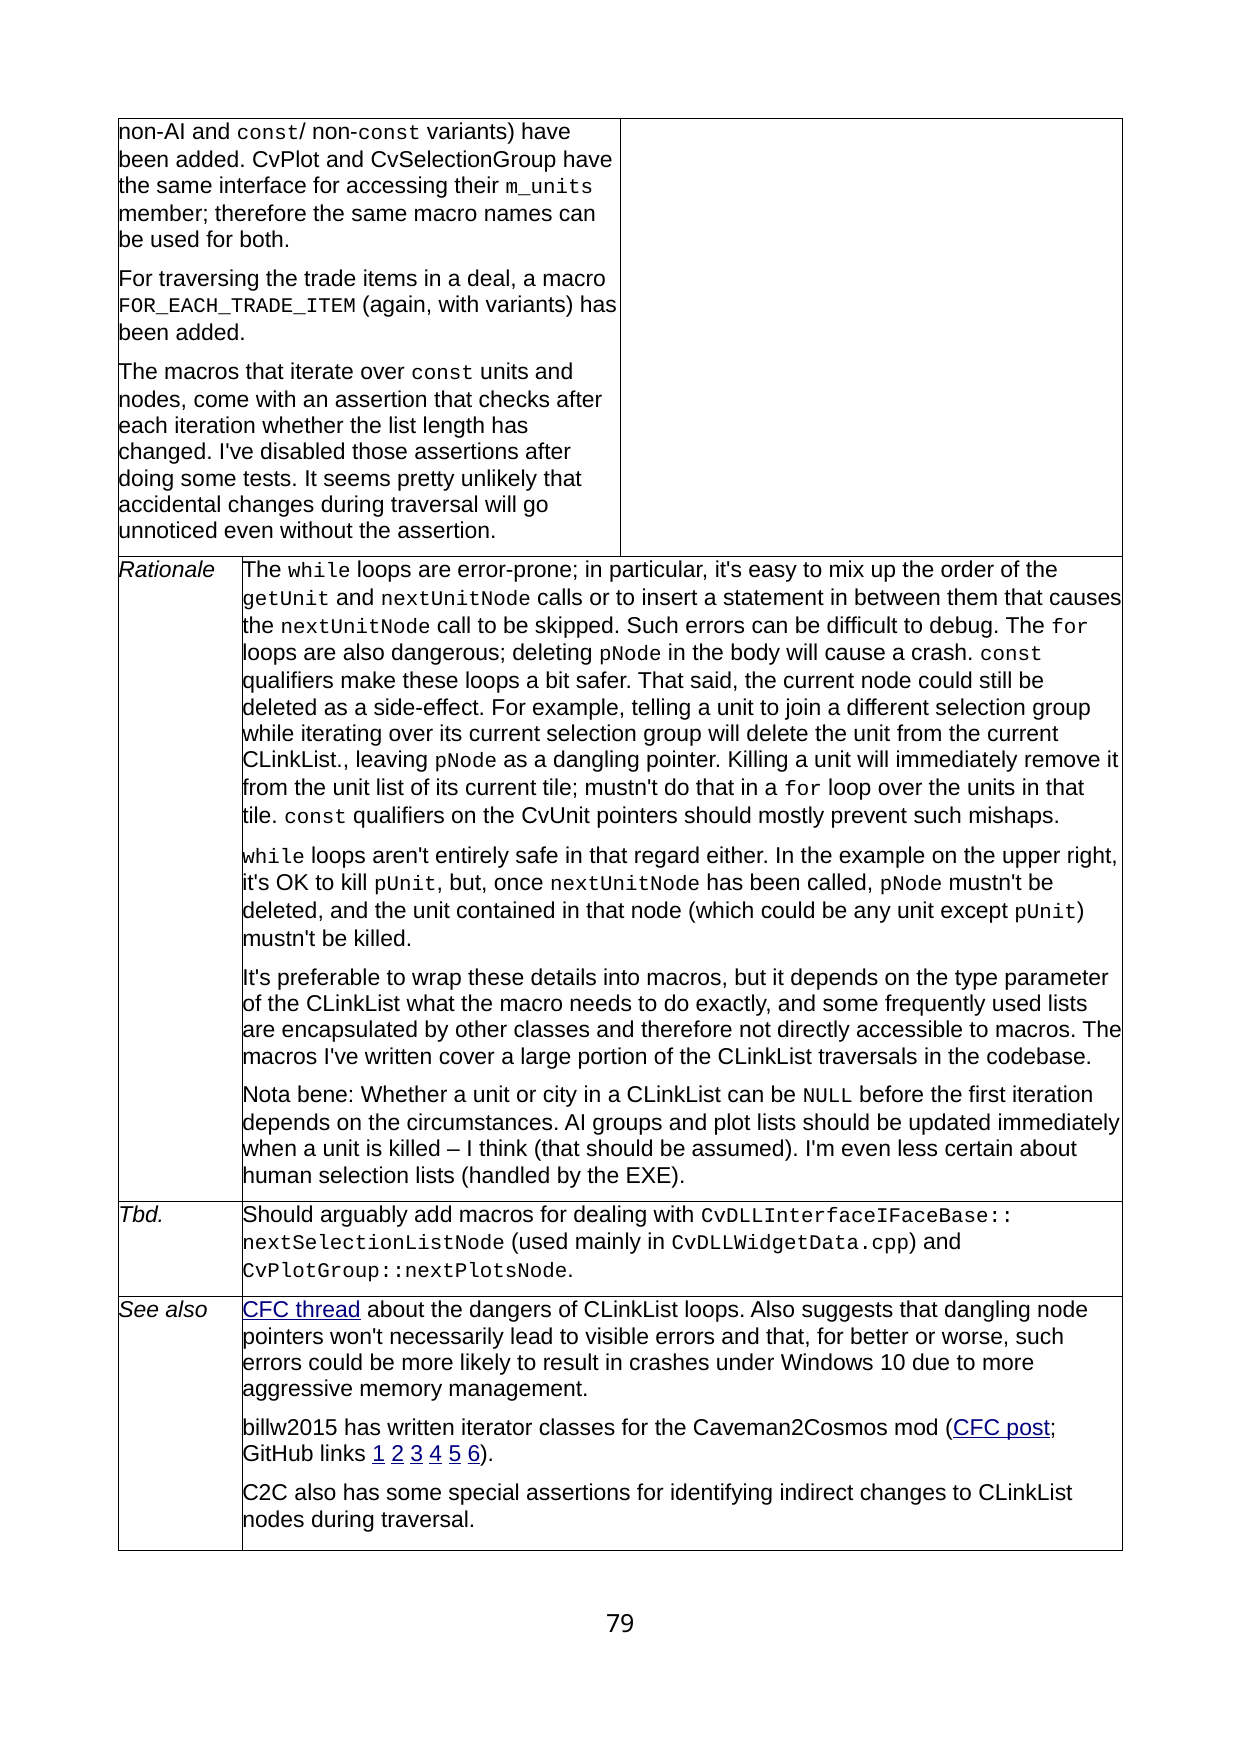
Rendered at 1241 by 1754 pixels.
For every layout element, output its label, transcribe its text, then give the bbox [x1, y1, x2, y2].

table_cell See also [119, 1297, 242, 1550]
table_cell Rationale [119, 557, 242, 1201]
table_cell CFC thread about the dangers of CLinkList loops. Also suggests that dangling node pointers won't necessarily lead to visible errors and that, for better or worse, such errors could be more likely to result in crashes under Windows 10 due to more aggressive memory management. billw2015 has written iterator classes for the Caveman2Cosmos mod (CFC post; GitHub links 1 2 3 4 5 6). C2C also has some special assertions for identifying indirect changes to CLinkList nodes during traversal. [243, 1297, 1122, 1550]
table_cell [621, 119, 1122, 556]
table_cell Tbd. [119, 1202, 242, 1296]
table_cell The while loops are error-prone; in particular, it's easy to mix up the order of the getUnit and nextUnitNode calls or to insert a statement in between them that causes the nextUnitNode call to be skipped. Such errors can be difficult to debug. The for loops are also dangerous; deleting pNode in the body will cause a crash. const qualifiers make these loops a bit safer. That said, the current node could still be deleted as a side-effect. For example, telling a unit to join a different selection group while iterating over its current selection group will delete the unit from the current CLinkList., leaving pNode as a dangling pointer. Killing a unit will immediately remove it from the unit list of its current tile; mustn't do that in a for loop over the units in that tile. const qualifiers on the CvUnit pointers should mostly prevent such mishaps. while loops aren't entirely safe in that regard either. In the example on the upper right, it's OK to kill pUnit, but, once nextUnitNode has been called, pNode mustn't be deleted, and the unit contained in that node (which could be any unit except pUnit) mustn't be killed. It's preferable to wrap these details into macros, but it depends on the type parameter of the CLinkList what the macro needs to do exactly, and some frequently used lists are encapsulated by other classes and therefore not directly accessible to macros. The macros I've written cover a large portion of the CLinkList traversals in the codebase. Nota bene: Whether a unit or city in a CLinkList can be NULL before the first iteration depends on the circumstances. AI groups and plot lists should be updated immediately when a unit is killed – I think (that should be assumed). I'm even less certain about human selection lists (handled by the EXE). [243, 557, 1122, 1201]
table_cell Should arguably add macros for dealing with CvDLLInterfaceIFaceBase:: nextSelectionListNode (used mainly in CvDLLWidgetData.cpp) and CvPlotGroup::nextPlotsNode. [243, 1202, 1122, 1296]
table_cell non-AI and const/ non-const variants) have been added. CvPlot and CvSelectionGroup have the same interface for accessing their m_units member; therefore the same macro names can be used for both. For traversing the trade items in a deal, a macro FOR_EACH_TRADE_ITEM (again, with variants) has been added. The macros that iterate over const units and nodes, come with an assertion that checks after each iteration whether the list length has changed. I've disabled those assertions after doing some tests. It seems pretty unlikely that accidental changes during traversal will go unnoticed even without the assertion. [119, 119, 620, 556]
